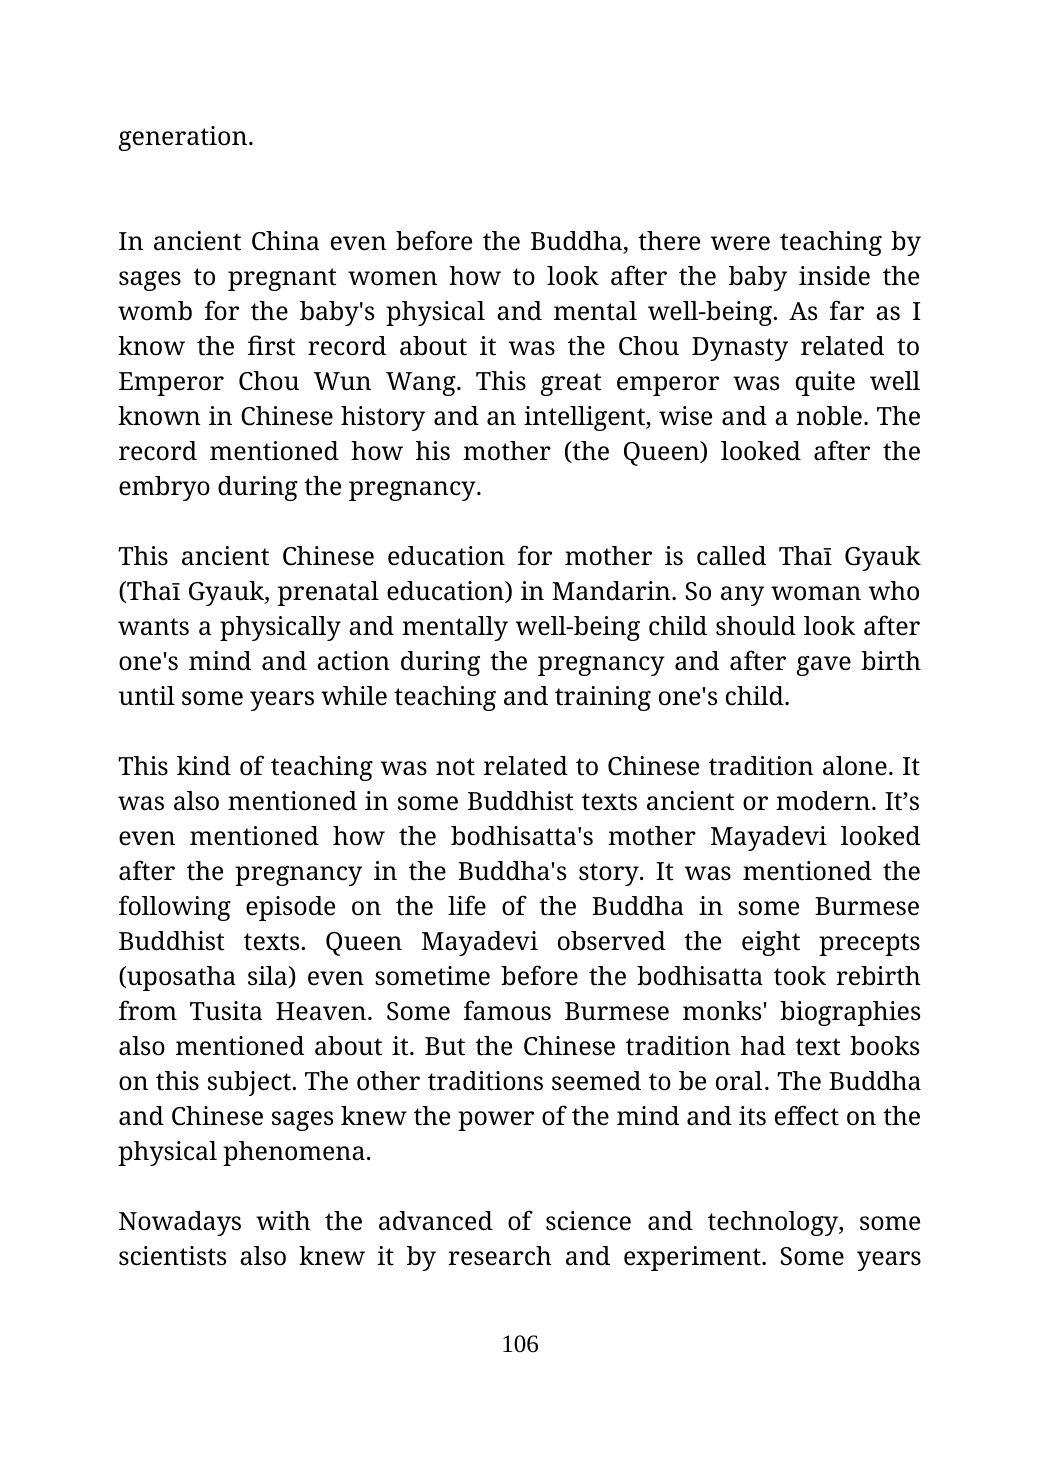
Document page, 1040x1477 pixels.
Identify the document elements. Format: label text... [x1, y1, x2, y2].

text This kind of teaching was not related to Chinese tradition alone. It was also mentioned in some Buddhist texts ancient or modern. It’s even mentioned how the bodhisatta's mother Mayadevi looked after the pregnancy in the Buddha's story. It was mentioned the following episode on the life of the Buddha in some Burmese Buddhist texts. Queen Mayadevi observed the eight precepts (uposatha sila) even sometime before the bodhisatta took rebirth from Tusita Heaven. Some famous Burmese monks' biographies also mentioned about it. But the Chinese tradition had text books on this subject. The other traditions seemed to be oral. The Buddha and Chinese sages knew the power of the mind and its effect on the physical phenomena. [118, 748, 922, 1168]
text generation. [118, 118, 922, 223]
text This ancient Chinese education for mother is called Thaī Gyauk (Thaī Gyauk, prenatal education) in Mandarin. So any woman who wants a physically and mentally well-being child should look after one's mind and action during the pregnancy and after gave birth until some years while teaching and training one's child. [118, 538, 922, 713]
text Nowadays with the advanced of science and technology, some scientists also knew it by research and experiment. Some years [118, 1203, 922, 1273]
text In ancient China even before the Buddha, there were teaching by sages to pregnant women how to look after the baby inside the womb for the baby's physical and mental well-being. As far as I know the first record about it was the Chou Dynasty related to Emperor Chou Wun Wang. This great emperor was quite well known in Chinese history and an intelligent, wise and a noble. The record mentioned how his mother (the Queen) looked after the embryo during the pregnancy. [118, 223, 922, 503]
